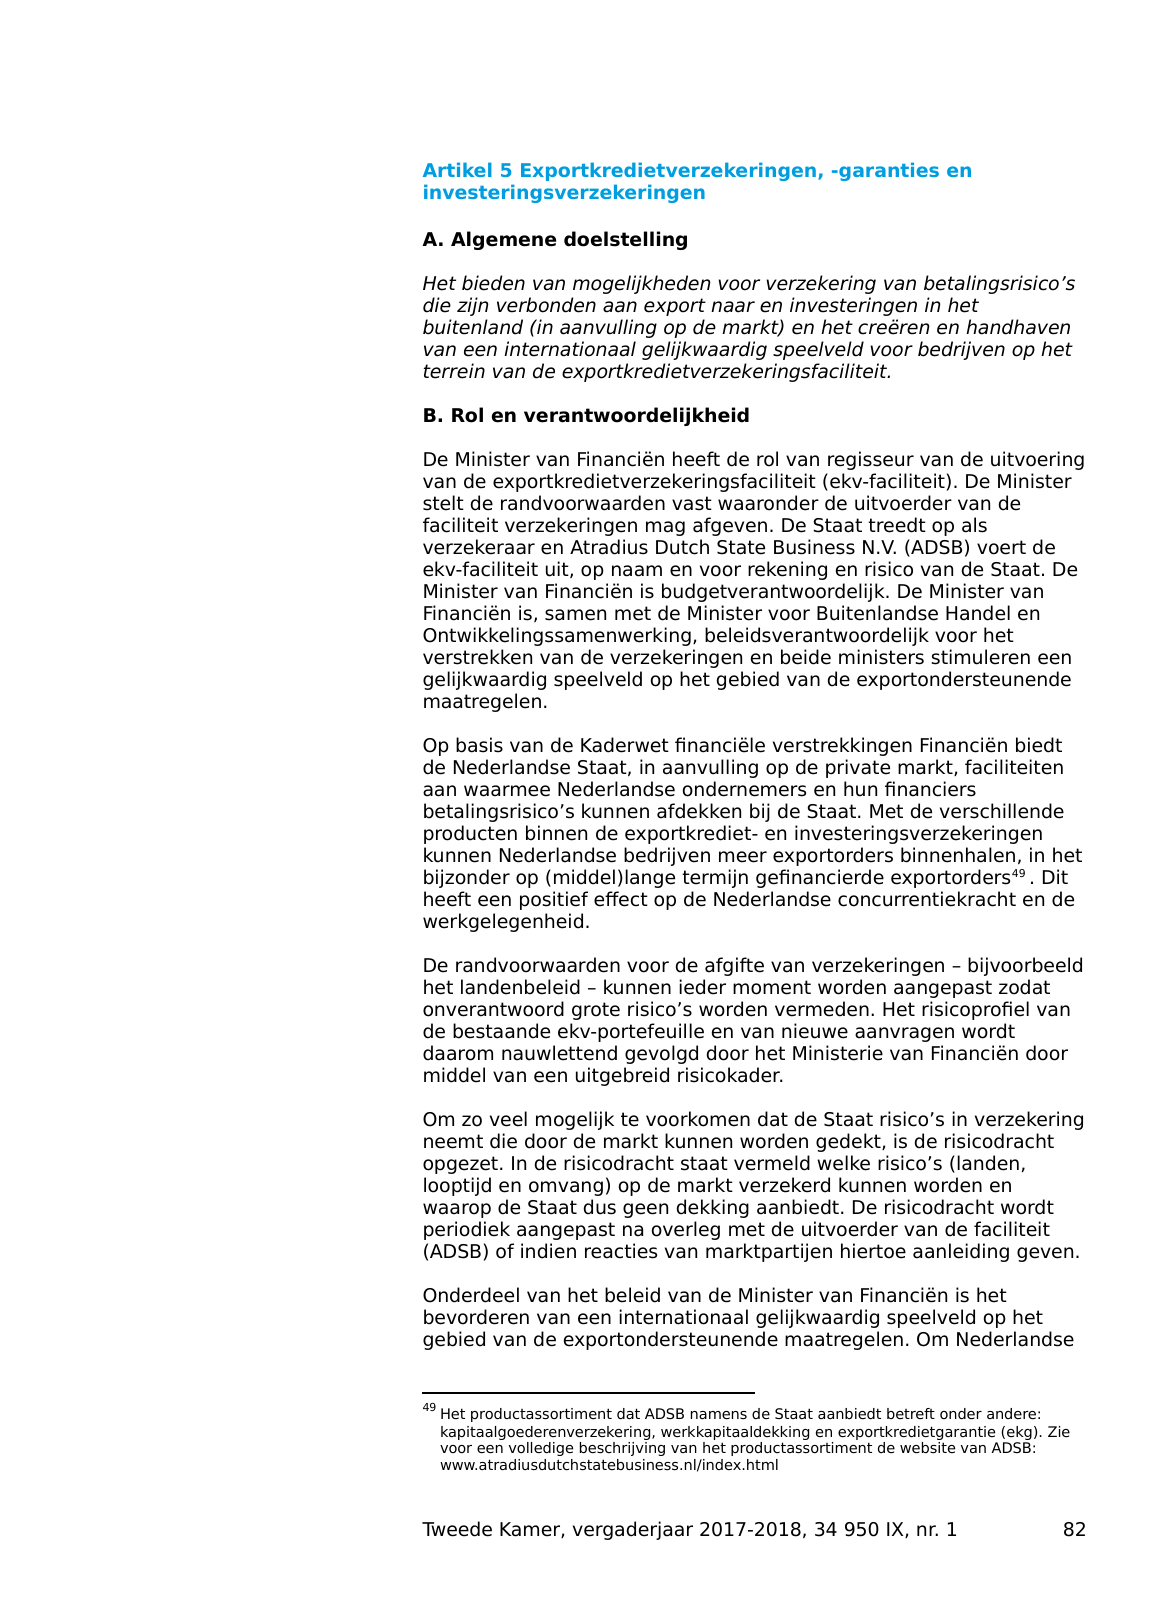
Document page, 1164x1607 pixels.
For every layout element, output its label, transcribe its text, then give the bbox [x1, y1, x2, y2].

text Op basis van de Kaderwet financiële verstrekkingen Financiën biedt de Nederlandse Staat, in aanvulling op de private markt, faciliteiten aan waarmee Nederlandse ondernemers en hun financiers betalingsrisico’s kunnen afdekken bij de Staat. Met de verschillende producten binnen de exportkrediet- en investeringsverzekeringen kunnen Nederlandse bedrijven meer exportorders binnenhalen, in het bijzonder op (middel)lange termijn gefinancierde exportorders. Dit heeft een positief effect op de Nederlandse concurrentiekracht en de werkgelegenheid. [422, 735, 1087, 933]
text Om zo veel mogelijk te voorkomen dat de Staat risico’s in verzekering neemt die door de markt kunnen worden gedekt, is de risicodracht opgezet. In de risicodracht staat vermeld welke risico’s (landen, looptijd en omvang) op de markt verzekerd kunnen worden en waarop de Staat dus geen dekking aanbiedt. De risicodracht wordt periodiek aangepast na overleg met de uitvoerder van de faciliteit (ADSB) of indien reacties van marktpartijen hiertoe aanleiding geven. [422, 1109, 1087, 1263]
text Onderdeel van het beleid van de Minister van Financiën is het bevorderen van een internationaal gelijkwaardig speelveld op het gebied van de exportondersteunende maatregelen. Om Nederlandse [422, 1285, 1087, 1351]
text Het bieden van mogelijkheden voor verzekering van betalingsrisico’s die zijn verbonden aan export naar en investeringen in het buitenland (in aanvulling op de markt) en het creëren en handhaven van een internationaal gelijkwaardig speelveld voor bedrijven op het terrein van de exportkredietverzekeringsfaciliteit. [422, 273, 1087, 383]
text De Minister van Financiën heeft de rol van regisseur van de uitvoering van de exportkredietverzekeringsfaciliteit (ekv-faciliteit). De Minister stelt de randvoorwaarden vast waaronder de uitvoerder van de faciliteit verzekeringen mag afgeven. De Staat treedt op als verzekeraar en Atradius Dutch State Business N.V. (ADSB) voert de ekv-faciliteit uit, op naam en voor rekening en risico van de Staat. De Minister van Financiën is budgetverantwoordelijk. De Minister van Financiën is, samen met de Minister voor Buitenlandse Handel en Ontwikkelingssamenwerking, beleidsverantwoordelijk voor het verstrekken van de verzekeringen en beide ministers stimuleren een gelijkwaardig speelveld op het gebied van de exportondersteunende maatregelen. [422, 449, 1087, 713]
text De randvoorwaarden voor de afgifte van verzekeringen – bijvoorbeeld het landenbeleid – kunnen ieder moment worden aangepast zodat onverantwoord grote risico’s worden vermeden. Het risicoprofiel van de bestaande ekv-portefeuille en van nieuwe aanvragen wordt daarom nauwlettend gevolgd door het Ministerie van Financiën door middel van een uitgebreid risicokader. [422, 955, 1087, 1087]
text Het productassortiment dat ADSB namens de Staat aanbiedt betreft onder andere: kapitaalgoederenverzekering, werkkapitaaldekking en exportkredietgarantie (ekg). Zie voor een volledige beschrijving van het productassortiment de website van ADSB: www.atradiusdutchstatebusiness.nl/index.html [422, 1402, 1087, 1474]
subtitle B. Rol en verantwoordelijkheid [422, 405, 1087, 427]
subtitle Artikel 5 Exportkredietverzekeringen, -garanties en investeringsverzekeringen [422, 160, 1087, 204]
subtitle A. Algemene doelstelling [422, 229, 1087, 251]
